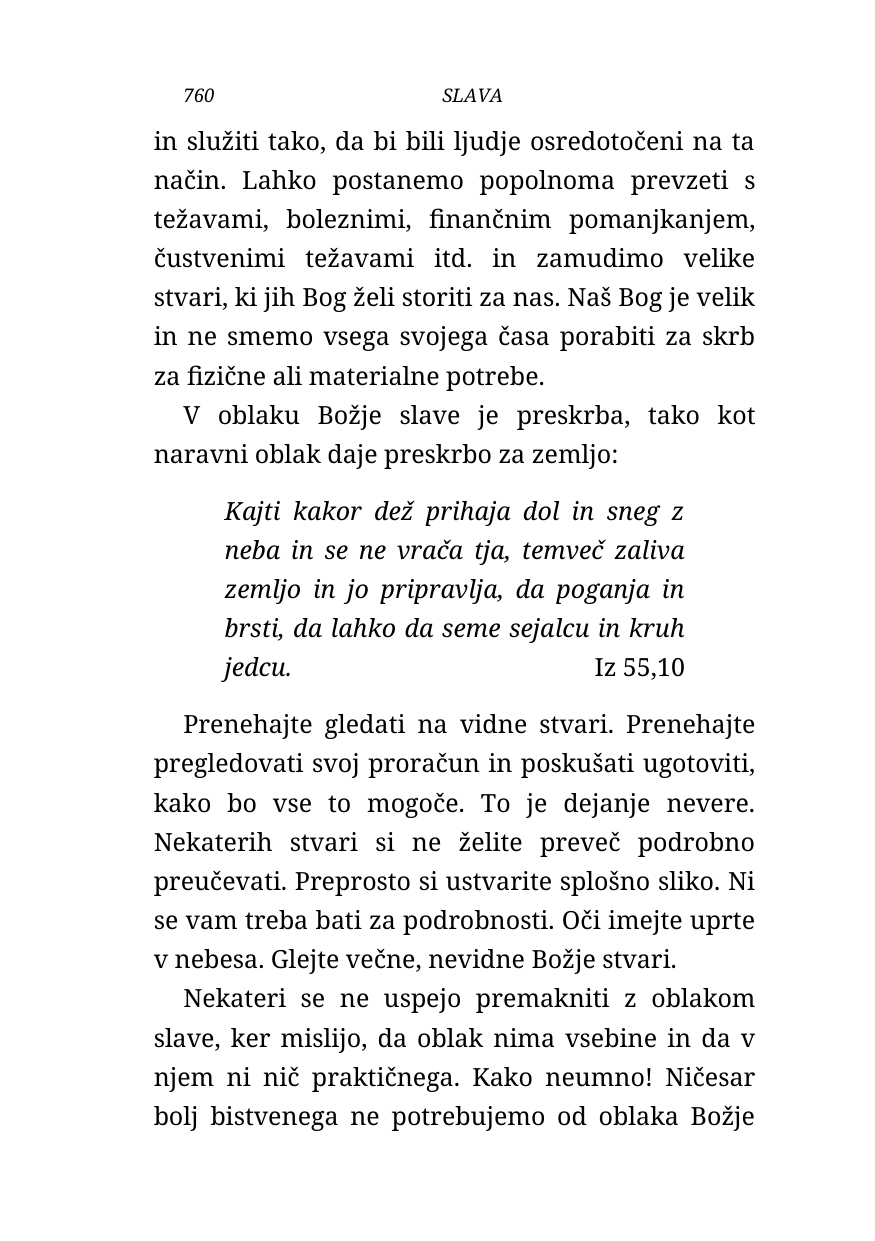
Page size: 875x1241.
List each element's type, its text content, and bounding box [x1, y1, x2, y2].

text in služiti tako, da bi bili ljudje osredotočeni na ta način. Lahko postanemo popolnoma prevzeti s težavami, boleznimi, finančnim pomanjkanjem, čustvenimi težavami itd. in zamudimo velike stvari, ki jih Bog želi storiti za nas. Naš Bog je velik in ne smemo vsega svojega časa porabiti za skrb za fizične ali materialne potrebe. [153, 123, 756, 392]
text Kajti kakor dež prihaja dol in sneg z neba in se ne vrača tja, temveč zaliva zemljo in jo pripravlja, da poganja in brsti, da lahko da seme sejalcu in kruh jedcu. Iz 55,10 [224, 493, 685, 684]
text Nekateri se ne uspejo premakniti z oblakom slave, ker mislijo, da oblak nima vsebine in da v njem ni nič praktičnega. Kako neumno! Ničesar bolj bistvenega ne potrebujemo od oblaka Božje [153, 981, 756, 1133]
text V oblaku Božje slave je preskrba, tako kot naravni oblak daje preskrbo za zemljo: [153, 397, 756, 471]
text Prenehajte gledati na vidne stvari. Prenehajte pregledovati svoj proračun in poskušati ugotoviti, kako bo vse to mogoče. To je dejanje nevere. Nekaterih stvari si ne želite preveč podrobno preučevati. Preprosto si ustvarite splošno sliko. Ni se vam treba bati za podrobnosti. Oči imejte uprte v nebesa. Glejte večne, nevidne Božje stvari. [153, 707, 756, 976]
